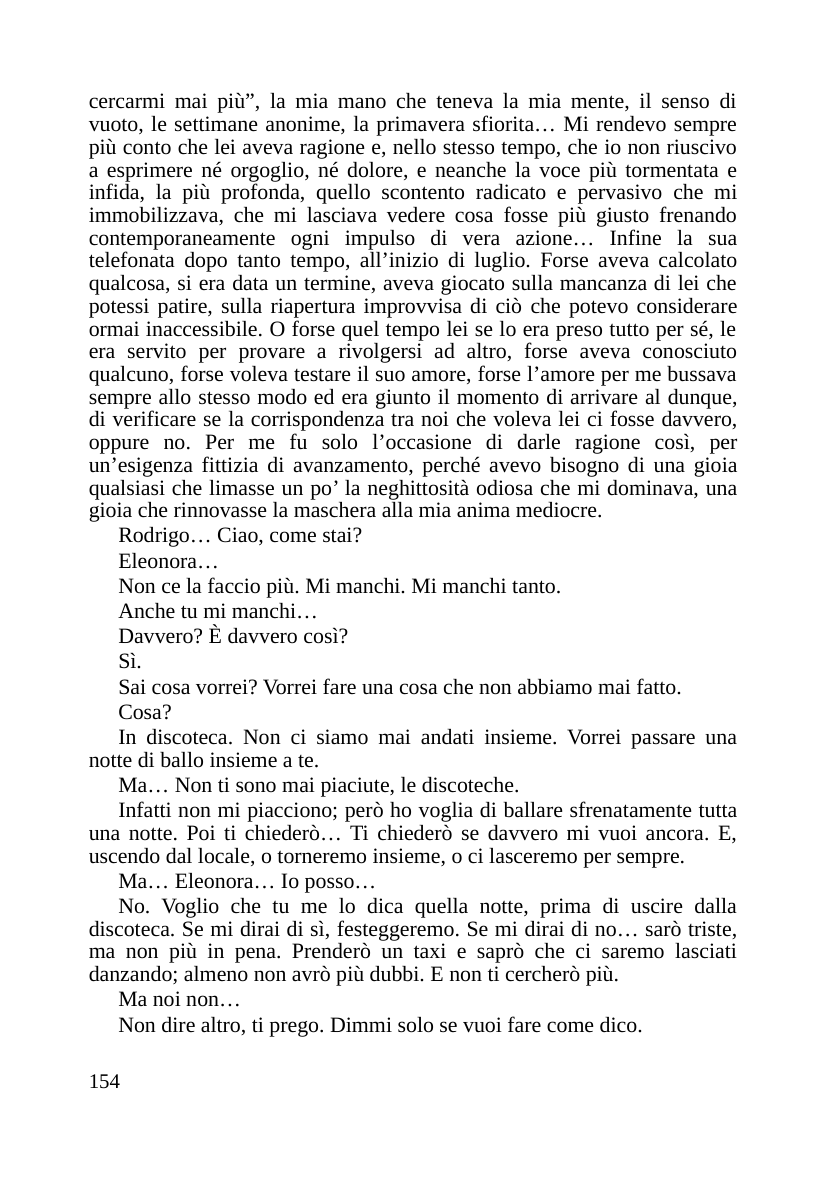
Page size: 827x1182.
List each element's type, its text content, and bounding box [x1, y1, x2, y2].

text Ma noi non… [88, 986, 738, 1012]
text Cosa? [88, 699, 738, 724]
text Sì. [88, 648, 738, 674]
text Ma… Non ti sono mai piaciute, le discoteche. [88, 772, 738, 797]
text Rodrigo… Ciao, come stai? [88, 522, 738, 548]
text Sai cosa vorrei? Vorrei fare una cosa che non abbiamo mai fatto. [88, 674, 738, 699]
text Anche tu mi manchi… [88, 598, 738, 623]
text Eleonora… [88, 548, 738, 573]
text cercarmi mai più”, la mia mano che teneva la mia mente, il senso di vuoto, le settimane anonime, la primavera sfiorita… Mi rendevo sempre più conto che lei aveva ragione e, nello stesso tempo, che io non riuscivo a esprimere né orgoglio, né dolore, e neanche la voce più tormentata e infida, la più profonda, quello scontento radicato e pervasivo che mi immobilizzava, che mi lasciava vedere cosa fosse più giusto frenando contemporaneamente ogni impulso di vera azione… Infine la sua telefonata dopo tanto tempo, all’inizio di luglio. Forse aveva calcolato qualcosa, si era data un termine, aveva giocato sulla mancanza di lei che potessi patire, sulla riapertura improvvisa di ciò che potevo considerare ormai inaccessibile. O forse quel tempo lei se lo era preso tutto per sé, le era servito per provare a rivolgersi ad altro, forse aveva conosciuto qualcuno, forse voleva testare il suo amore, forse l’amore per me bussava sempre allo stesso modo ed era giunto il momento di arrivare al dunque, di verificare se la corrispondenza tra noi che voleva lei ci fosse davvero, oppure no. Per me fu solo l’occasione di darle ragione così, per un’esigenza fittizia di avanzamento, perché avevo bisogno di una gioia qualsiasi che limasse un po’ la neghittosità odiosa che mi dominava, una gioia che rinnovasse la maschera alla mia anima mediocre. [88, 88, 738, 522]
text No. Voglio che tu me lo dica quella notte, prima di uscire dalla discoteca. Se mi dirai di sì, festeggeremo. Se mi dirai di no… sarò triste, ma non più in pena. Prenderò un taxi e saprò che ci saremo lasciati danzando; almeno non avrò più dubbi. E non ti cercherò più. [88, 893, 738, 986]
text Ma… Eleonora… Io posso… [88, 868, 738, 893]
text Non dire altro, ti prego. Dimmi solo se vuoi fare come dico. [88, 1012, 738, 1037]
text Davvero? È davvero così? [88, 623, 738, 648]
text Infatti non mi piacciono; però ho voglia di ballare sfrenatamente tutta una notte. Poi ti chiederò… Ti chiederò se davvero mi vuoi ancora. E, uscendo dal locale, o torneremo insieme, o ci lasceremo per sempre. [88, 797, 738, 868]
text Non ce la faccio più. Mi manchi. Mi manchi tanto. [88, 573, 738, 598]
text In discoteca. Non ci siamo mai andati insieme. Vorrei passare una notte di ballo insieme a te. [88, 724, 738, 772]
